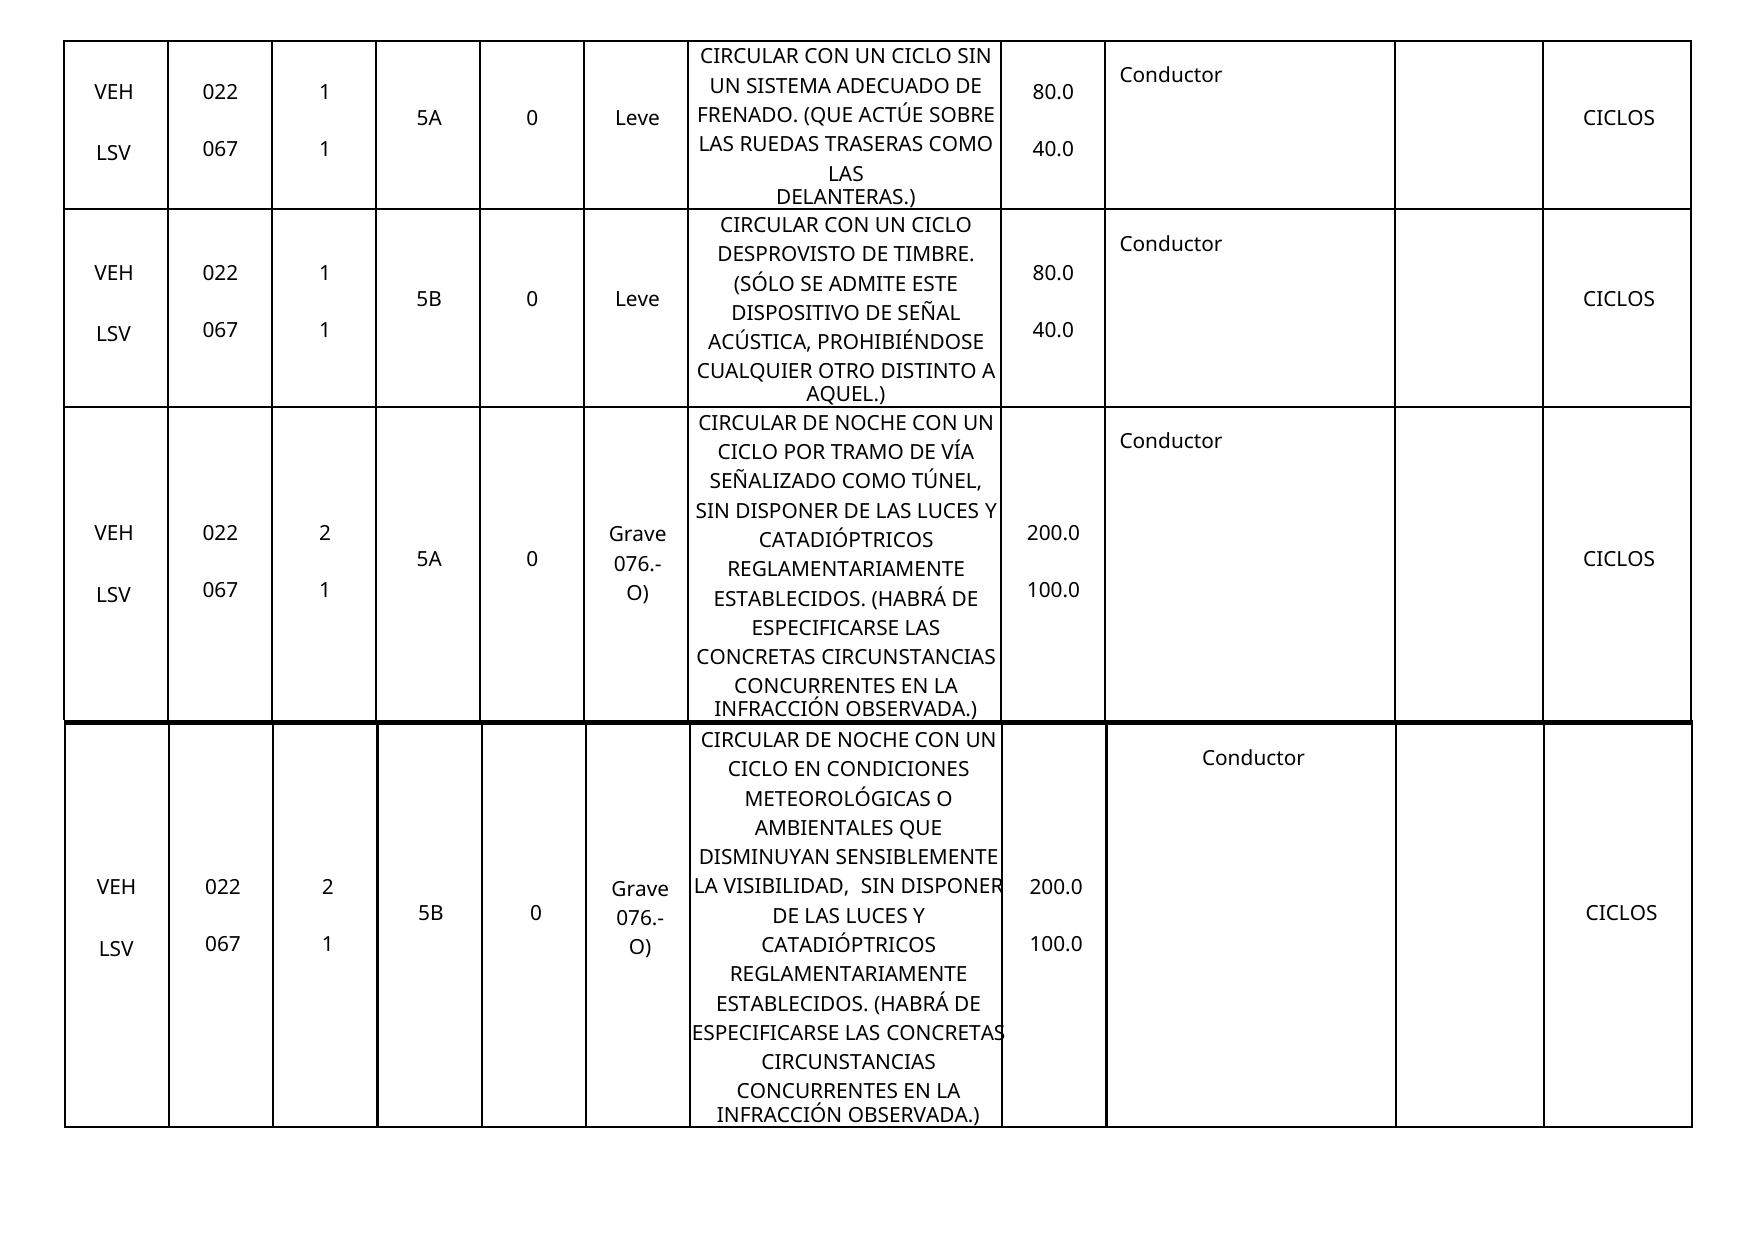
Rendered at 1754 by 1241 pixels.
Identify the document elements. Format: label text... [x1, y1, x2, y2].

table_header 022 067 [169, 42, 271, 208]
table_cell 022 067 [169, 408, 271, 720]
table_cell VEH LSV [65, 210, 167, 406]
table_header 022 067 [170, 725, 272, 1126]
table_cell Grave 076.- O) [585, 408, 687, 720]
table_cell Leve [585, 210, 687, 406]
table_header 0 [481, 42, 583, 208]
table_header 0 [483, 725, 585, 1126]
table_header [1397, 725, 1543, 1126]
table_header 5A [377, 42, 479, 208]
table_cell CIRCULAR CON UN CICLO DESPROVISTO DE TIMBRE. (SÓLO SE ADMITE ESTE DISPOSITIVO DE SEÑAL ACÚSTICA, PROHIBIÉNDOSE CUALQUIER OTRO DISTINTO A AQUEL.) [689, 210, 1000, 406]
table_header Leve [585, 42, 687, 208]
table_cell [1396, 210, 1542, 406]
table_cell 80.0 40.0 [1002, 210, 1104, 406]
table_cell 200.0 100.0 [1002, 408, 1104, 720]
table_header 200.0 100.0 [1003, 725, 1105, 1126]
table_header 80.0 40.0 [1002, 42, 1104, 208]
table_cell 022 067 [169, 210, 271, 406]
table_cell 0 [481, 408, 583, 720]
table_header 1 1 [273, 42, 375, 208]
table_cell 5B [377, 210, 479, 406]
table_cell CICLOS [1544, 408, 1690, 720]
table_cell 0 [481, 210, 583, 406]
table_header VEH LSV [66, 725, 168, 1126]
table_header CIRCULAR CON UN CICLO SIN UN SISTEMA ADECUADO DE FRENADO. (QUE ACTÚE SOBRE LAS RUEDAS TRASERAS COMO LAS DELANTERAS.) [689, 42, 1000, 208]
table_cell CIRCULAR DE NOCHE CON UN CICLO POR TRAMO DE VÍA SEÑALIZADO COMO TÚNEL, SIN DISPONER DE LAS LUCES Y CATADIÓPTRICOS REGLAMENTARIAMENTE ESTABLECIDOS. (HABRÁ DE ESPECIFICARSE LAS CONCRETAS CIRCUNSTANCIAS CONCURRENTES EN LA INFRACCIÓN OBSERVADA.) [689, 408, 1000, 720]
table_cell 1 1 [273, 210, 375, 406]
table_cell Conductor [1106, 408, 1394, 720]
table_header 2 1 [274, 725, 376, 1126]
table_header CICLOS [1544, 42, 1690, 208]
table_cell CICLOS [1544, 210, 1690, 406]
table_cell 2 1 [273, 408, 375, 720]
table_header Conductor [1106, 42, 1394, 208]
table_header Conductor [1108, 725, 1395, 1126]
table_cell VEH LSV [65, 408, 167, 720]
table_header 5B [379, 725, 481, 1126]
table_cell Conductor [1106, 210, 1394, 406]
table_cell [1396, 408, 1542, 720]
table_header Grave 076.- O) [587, 725, 689, 1126]
table_header CICLOS [1545, 725, 1691, 1126]
table_header VEH LSV [65, 42, 167, 208]
table_header [1396, 42, 1542, 208]
table_header CIRCULAR DE NOCHE CON UN CICLO EN CONDICIONES METEOROLÓGICAS O AMBIENTALES QUE DISMINUYAN SENSIBLEMENTE LA VISIBILIDAD, SIN DISPONER DE LAS LUCES Y CATADIÓPTRICOS REGLAMENTARIAMENTE ESTABLECIDOS. (HABRÁ DE ESPECIFICARSE LAS CONCRETAS CIRCUNSTANCIAS CONCURRENTES EN LA INFRACCIÓN OBSERVADA.) [691, 725, 1001, 1126]
table_cell 5A [377, 408, 479, 720]
